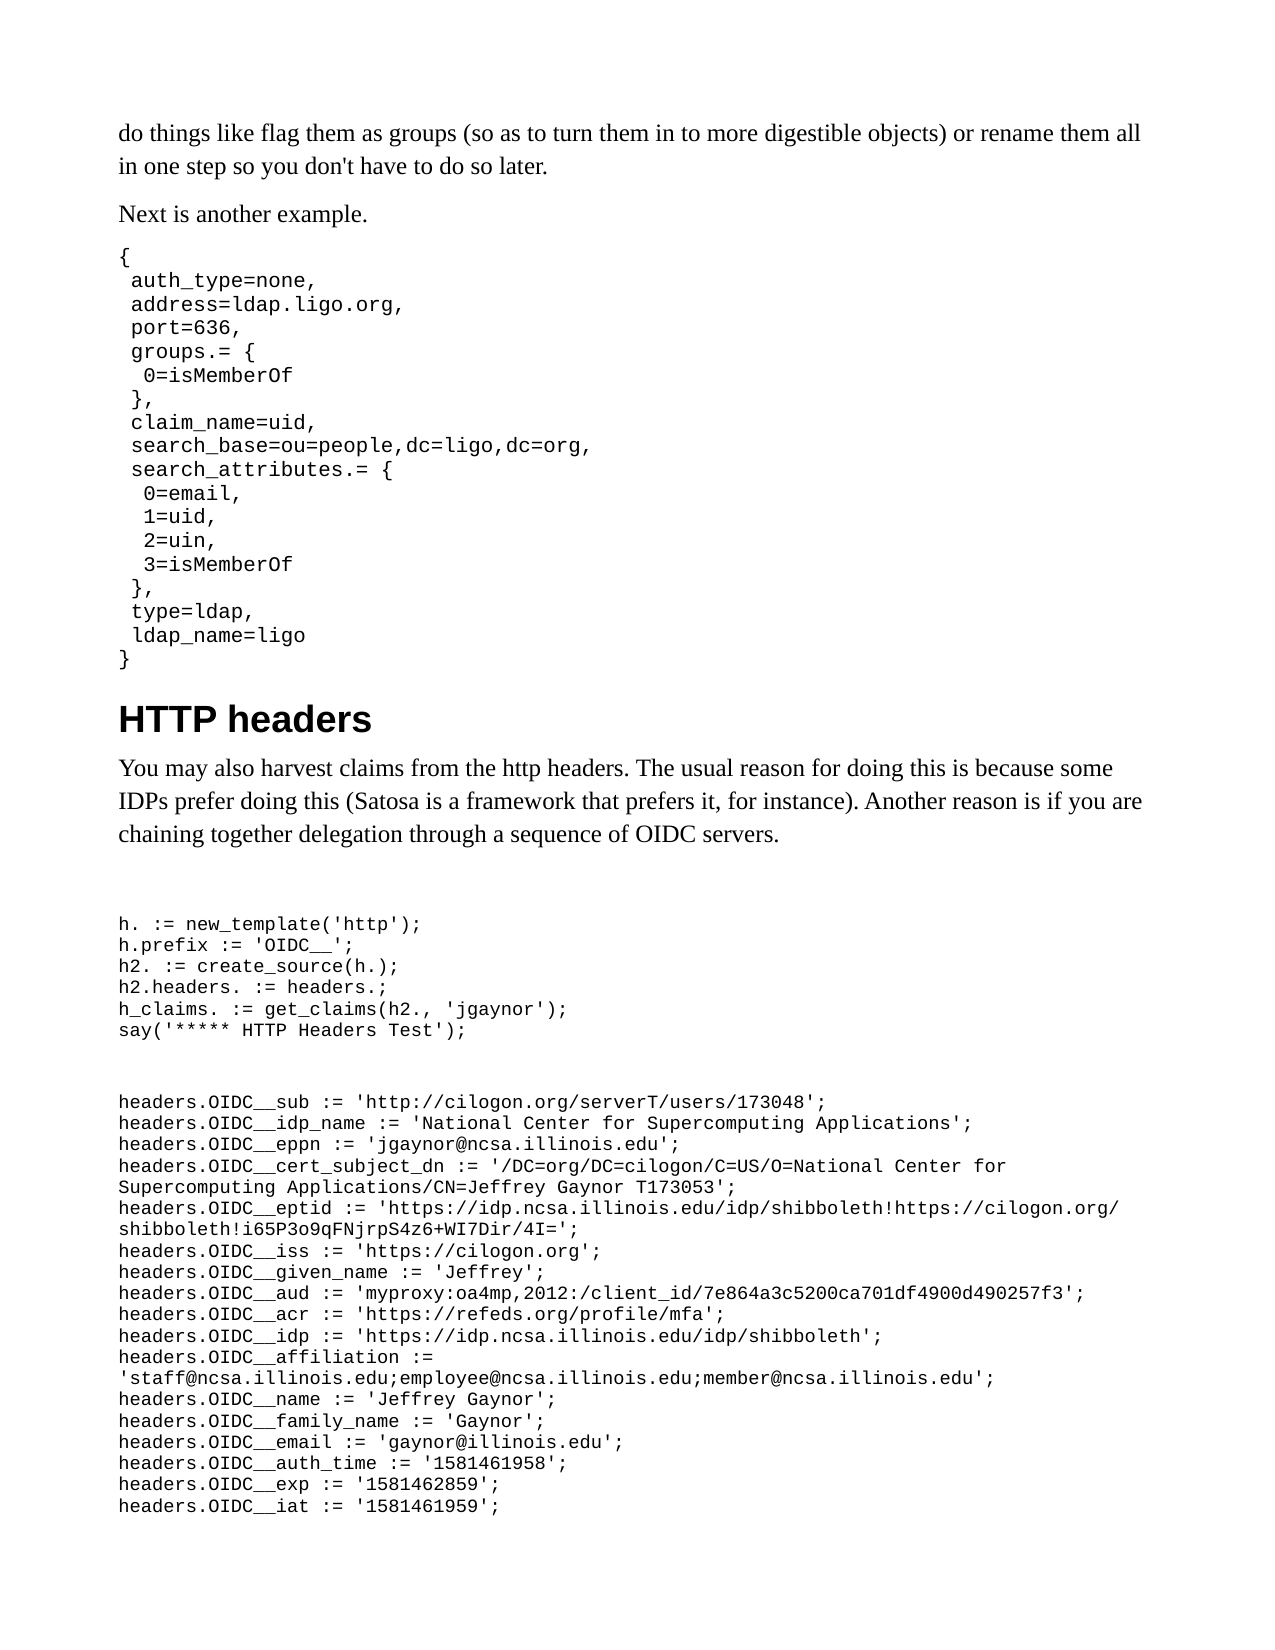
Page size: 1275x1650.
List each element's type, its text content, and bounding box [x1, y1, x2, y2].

text headers.OIDC__aud := 'myproxy:oa4mp,2012:/client_id/7e864a3c5200ca701df4900d490257f3'; [118, 1284, 1157, 1305]
text headers.OIDC__iat := '1581461959'; [118, 1496, 1157, 1518]
text headers.OIDC__idp := 'https://idp.ncsa.illinois.edu/idp/shibboleth'; [118, 1326, 1157, 1348]
text 3=isMemberOf [118, 554, 1157, 577]
text say('***** HTTP Headers Test'); [118, 1021, 1157, 1042]
text headers.OIDC__cert_subject_dn := '/DC=org/DC=cilogon/C=US/O=National Center for Supercomputing Applications/CN=Jeffrey Gaynor T173053'; [118, 1156, 1157, 1199]
text headers.OIDC__auth_time := '1581461958'; [118, 1454, 1157, 1475]
text headers.OIDC__affiliation := 'staff@ncsa.illinois.edu;employee@ncsa.illinois.edu;member@ncsa.illinois.edu'; [118, 1348, 1157, 1390]
text headers.OIDC__iss := 'https://cilogon.org'; [118, 1241, 1157, 1263]
text headers.OIDC__family_name := 'Gaynor'; [118, 1411, 1157, 1433]
text Next is another example. [118, 199, 1157, 227]
text 0=email, [118, 483, 1157, 506]
text }, [118, 577, 1157, 601]
text h.prefix := 'OIDC__'; [118, 936, 1157, 957]
text headers.OIDC__email := 'gaynor@illinois.edu'; [118, 1433, 1157, 1454]
text 1=uid, [118, 506, 1157, 530]
subtitle HTTP headers [118, 697, 1157, 741]
text You may also harvest claims from the http headers. The usual reason for doing this is because some IDPs prefer doing this (Satosa is a framework that prefers it, for instance). Another reason is if you are chaining together delegation through a sequence of OIDC servers. [118, 753, 1157, 848]
text 0=isMemberOf [118, 364, 1157, 388]
text { [118, 246, 1157, 270]
text auth_type=none, [118, 270, 1157, 294]
text h2.headers. := headers.; [118, 978, 1157, 999]
text headers.OIDC__acr := 'https://refeds.org/profile/mfa'; [118, 1305, 1157, 1326]
text claim_name=uid, [118, 412, 1157, 436]
text } [118, 648, 1157, 672]
text headers.OIDC__given_name := 'Jeffrey'; [118, 1263, 1157, 1284]
text h. := new_template('http'); [118, 914, 1157, 936]
text 2=uin, [118, 530, 1157, 554]
text do things like flag them as groups (so as to turn them in to more digestible objects) or rename them all in one step so you don't have to do so later. [118, 118, 1157, 180]
text address=ldap.ligo.org, [118, 294, 1157, 317]
text groups.= { [118, 341, 1157, 364]
text headers.OIDC__exp := '1581462859'; [118, 1475, 1157, 1496]
text search_attributes.= { [118, 459, 1157, 483]
text headers.OIDC__sub := 'http://cilogon.org/serverT/users/173048'; [118, 1093, 1157, 1114]
text headers.OIDC__eptid := 'https://idp.ncsa.illinois.edu/idp/shibboleth!https://cilogon.org/shibboleth!i65P3o9qFNjrpS4z6+WI7Dir/4I='; [118, 1199, 1157, 1241]
text search_base=ou=people,dc=ligo,dc=org, [118, 436, 1157, 459]
text type=ldap, [118, 601, 1157, 625]
text headers.OIDC__eppn := 'jgaynor@ncsa.illinois.edu'; [118, 1135, 1157, 1156]
text h2. := create_source(h.); [118, 957, 1157, 978]
text }, [118, 388, 1157, 412]
text headers.OIDC__name := 'Jeffrey Gaynor'; [118, 1390, 1157, 1411]
text h_claims. := get_claims(h2., 'jgaynor'); [118, 999, 1157, 1021]
text headers.OIDC__idp_name := 'National Center for Supercomputing Applications'; [118, 1114, 1157, 1135]
text port=636, [118, 317, 1157, 341]
text ldap_name=ligo [118, 625, 1157, 648]
